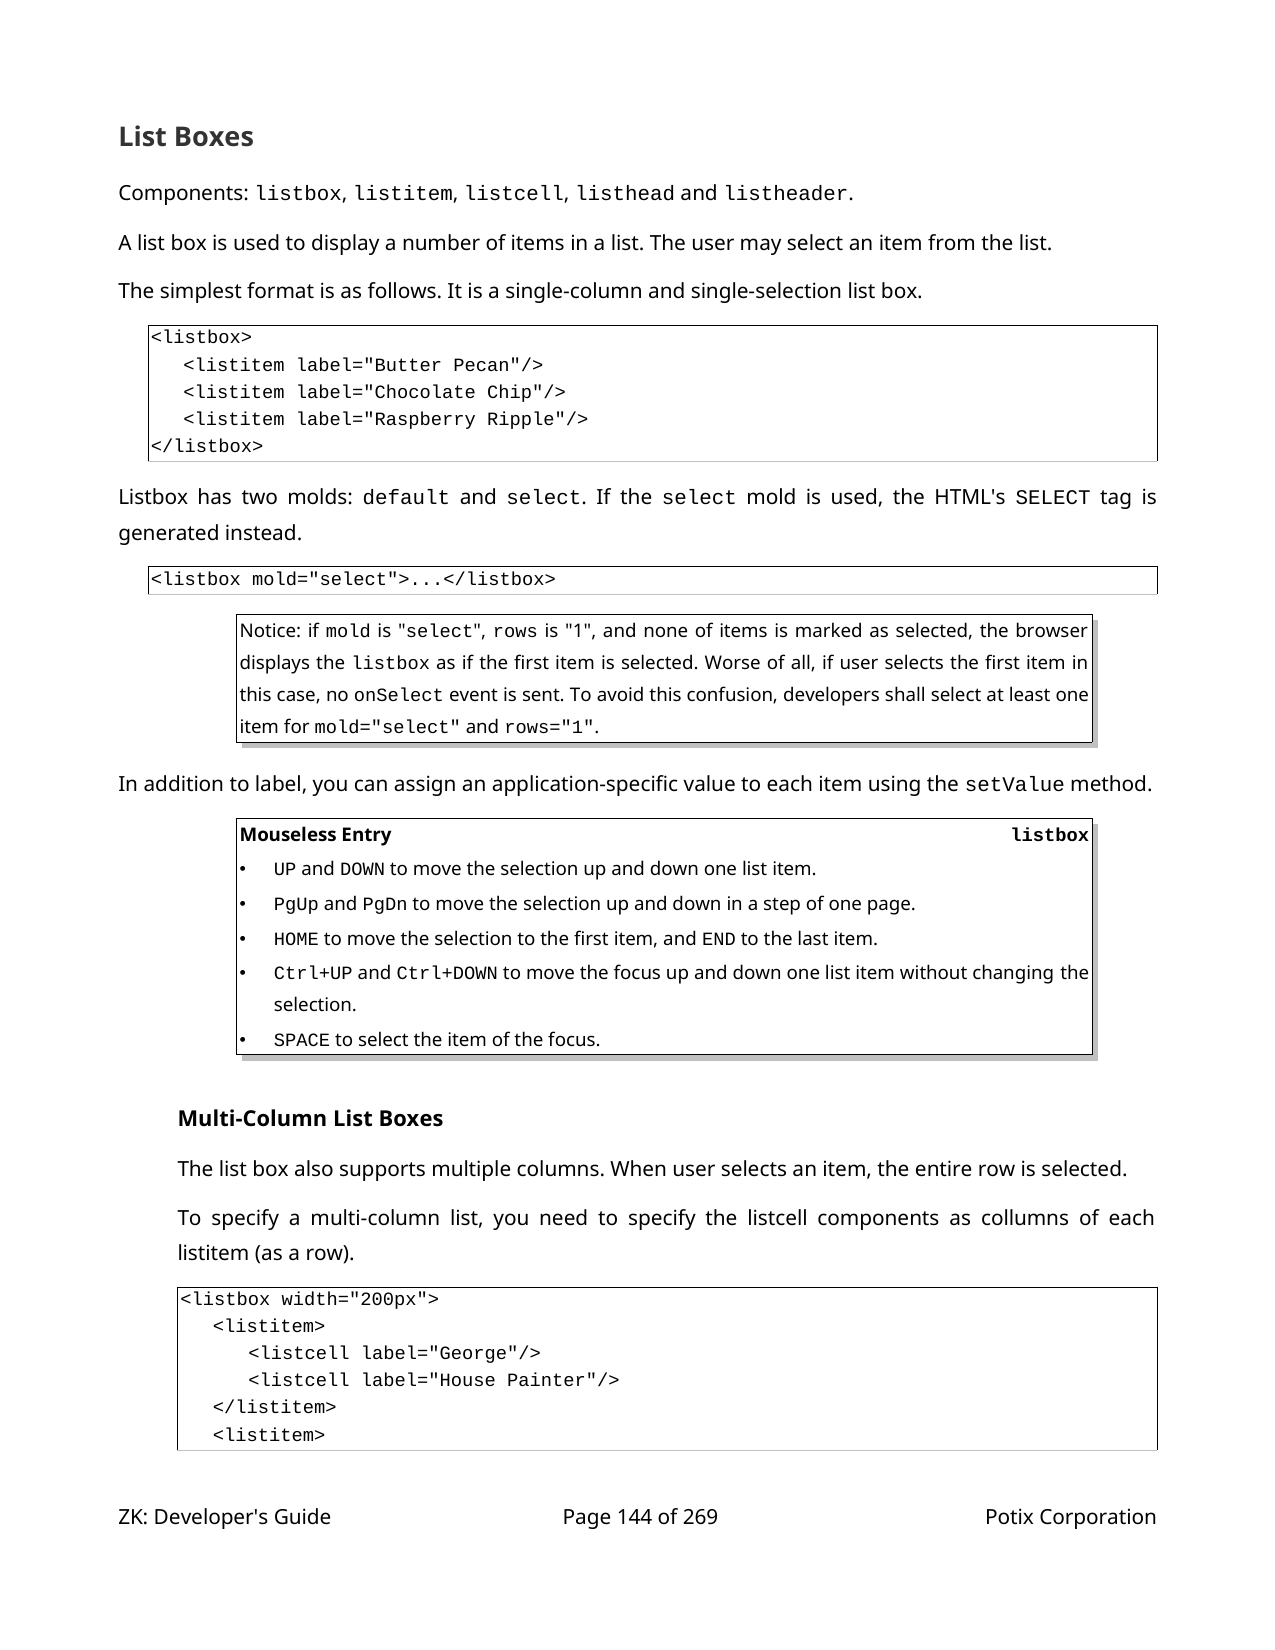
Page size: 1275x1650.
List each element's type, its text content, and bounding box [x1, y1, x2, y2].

text The list box also supports multiple columns. When user selects an item, the entire row is selected. [177, 1154, 1157, 1182]
text <listbox mold="select">...</listbox> [149, 567, 1157, 594]
text <listbox> [149, 326, 1157, 350]
subtitle Multi-Column List Boxes [177, 1103, 1157, 1133]
list UP and DOWN to move the selection up and down one list item. [237, 853, 1092, 881]
text In addition to label, you can assign an application-specific value to each item using the setValue method. [118, 769, 1157, 797]
text The simplest format is as follows. It is a single-column and single-selection list box. [118, 277, 1157, 305]
text <listitem label="Chocolate Chip"/> [149, 380, 1157, 404]
list HOME to move the selection to the first item, and END to the last item. [237, 922, 1092, 951]
subtitle List Boxes [118, 118, 1157, 155]
text Notice: if mold is "select", rows is "1", and none of items is marked as selected, the browser displays the listbox as if the first item is selected. Worse of all, if user selects the first item in this case, no onSelect event is sent. To avoid this confusion, developers shall select at least one item for mold="select" and rows="1". [237, 615, 1092, 742]
text </listbox> [149, 434, 1157, 461]
text </listitem> [178, 1395, 1157, 1420]
text Listbox has two molds: default and select. If the select mold is used, the HTML's SELECT tag is generated instead. [118, 482, 1157, 546]
list Ctrl+UP and Ctrl+DOWN to move the focus up and down one list item without changing the selection. [237, 956, 1092, 1017]
text <listitem> [178, 1314, 1157, 1338]
text Components: listbox, listitem, listcell, listhead and listheader. [118, 178, 1157, 207]
text <listcell label="George"/> [178, 1341, 1157, 1365]
text Mouseless Entry listbox [237, 819, 1092, 847]
text A list box is used to display a number of items in a list. The user may select an item from the list. [118, 228, 1157, 256]
text <listbox width="200px"> [178, 1288, 1157, 1311]
list SPACE to select the item of the focus. [237, 1023, 1092, 1054]
text <listitem label="Raspberry Ripple"/> [149, 407, 1157, 431]
text To specify a multi-column list, you need to specify the listcell components as collumns of each listitem (as a row). [177, 1203, 1157, 1266]
text <listcell label="House Painter"/> [178, 1368, 1157, 1392]
text <listitem label="Butter Pecan"/> [149, 353, 1157, 377]
list PgUp and PgDn to move the selection up and down in a step of one page. [237, 887, 1092, 916]
text <listitem> [178, 1423, 1157, 1450]
